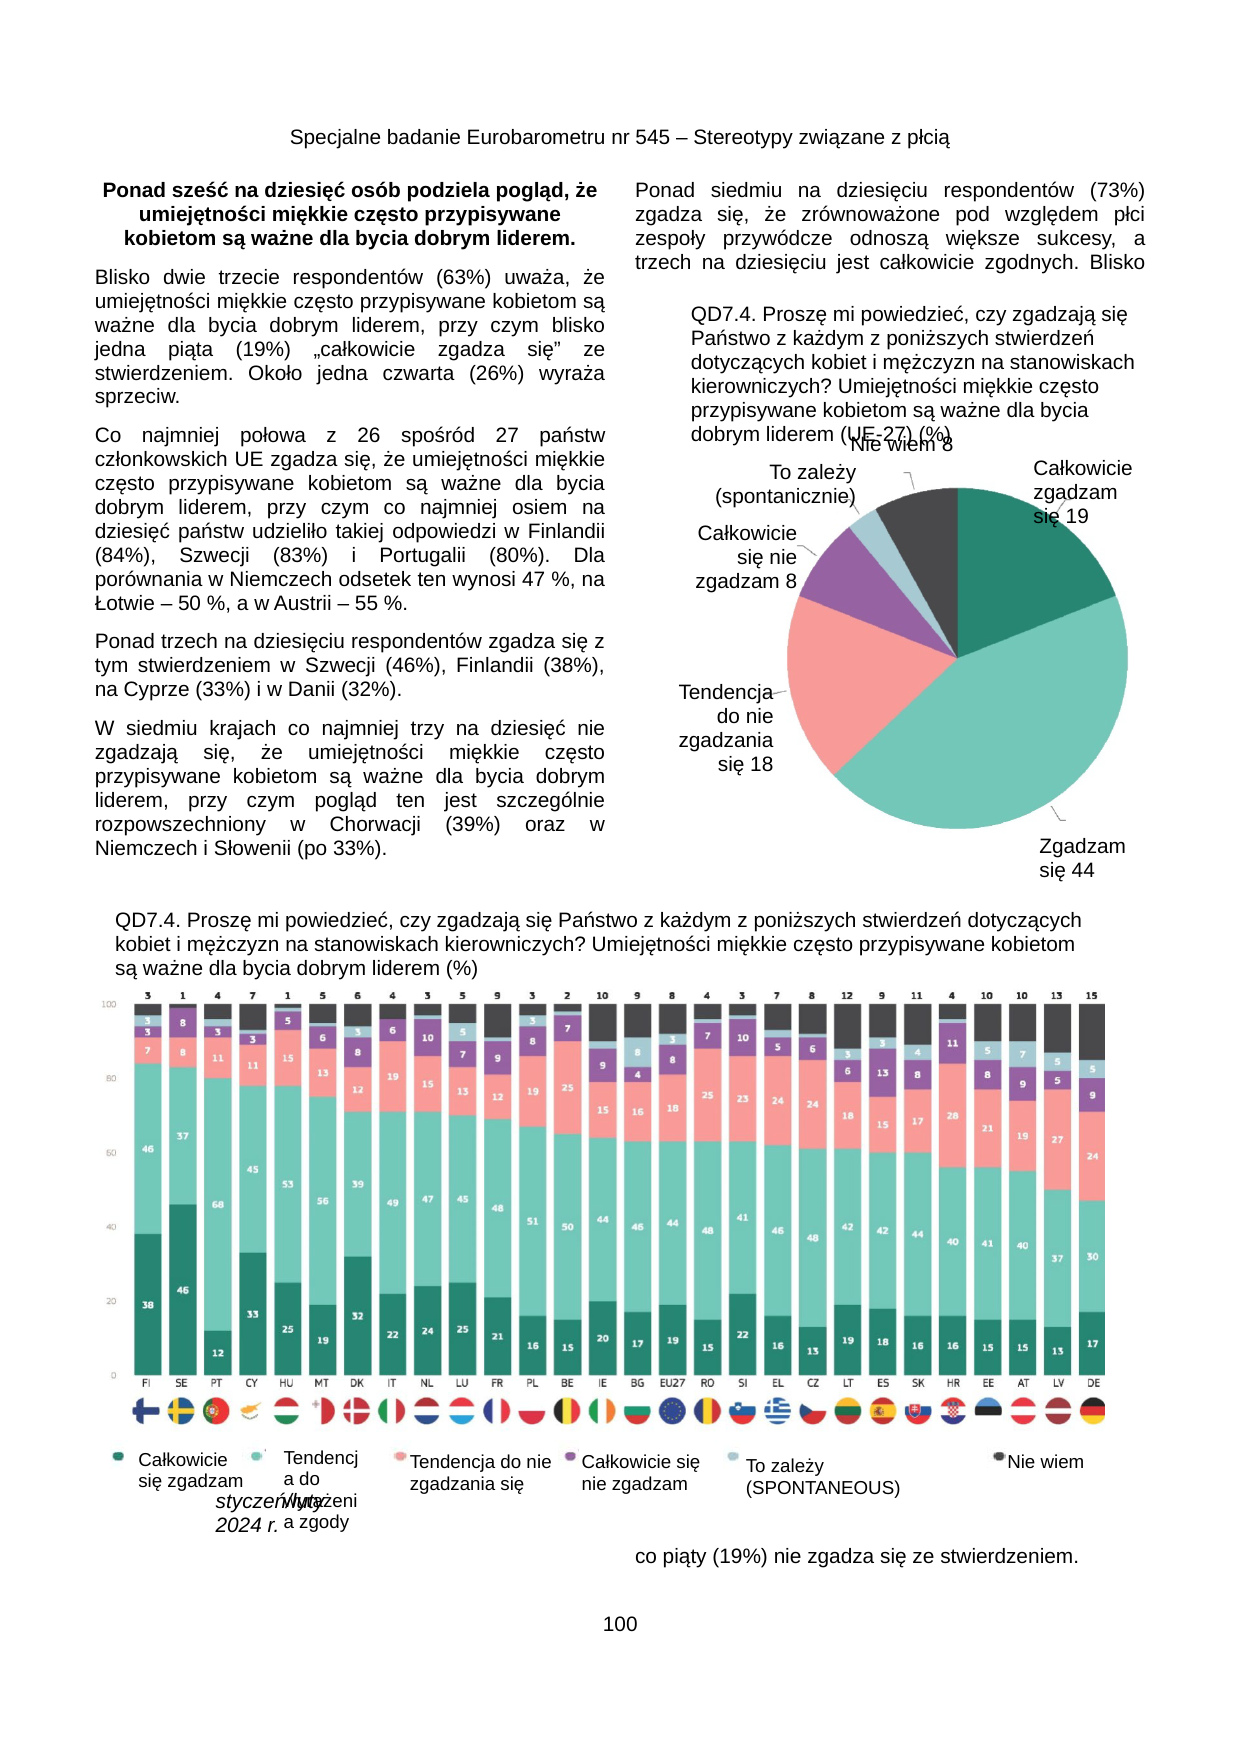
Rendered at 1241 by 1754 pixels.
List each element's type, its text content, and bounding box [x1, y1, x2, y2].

text Blisko dwie trzecie respondentów (63%) uważa, że umiejętności miękkie często przypisywane kobietom są ważne dla bycia dobrym liderem, przy czym blisko jedna piąta (19%) „całkowicie zgadza się” ze stwierdzeniem. Około jedna czwarta (26%) wyraża sprzeciw. [94, 264, 605, 408]
text Ponad siedmiu na dziesięciu respondentów (73%) zgadza się, że zrównoważone pod względem płci zespoły przywódcze odnoszą większe sukcesy, a trzech na dziesięciu jest całkowicie zgodnych. Blisko co piąty (19%) nie zgadza się ze stwierdzeniem. [635, 178, 1146, 1568]
picture [1077, 465, 1083, 474]
text Co najmniej połowa z 26 spośród 27 państw członkowskich UE zgadza się, że umiejętności miękkie często przypisywane kobietom są ważne dla bycia dobrym liderem, przy czym co najmniej osiem na dziesięć państw udzieliło takiej odpowiedzi w Finlandii (84%), Szwecji (83%) i Portugalii (80%). Dla porównania w Niemczech odsetek ten wynosi 47 %, na Łotwie – 50 %, a w Austrii – 55 %. [94, 423, 605, 614]
picture [758, 465, 1129, 833]
picture [94, 984, 1105, 1432]
picture [106, 1434, 1006, 1471]
text Ponad sześć na dziesięć osób podziela pogląd, że umiejętności miękkie często przypisywane kobietom są ważne dla bycia dobrym liderem. [94, 178, 605, 250]
picture [758, 1463, 763, 1471]
text W siedmiu krajach co najmniej trzy na dziesięć nie zgadzają się, że umiejętności miękkie często przypisywane kobietom są ważne dla bycia dobrym liderem, przy czym pogląd ten jest szczególnie rozpowszechniony w Chorwacji (39%) oraz w Niemczech i Słowenii (po 33%). [94, 716, 605, 859]
text Ponad trzech na dziesięciu respondentów zgadza się z tym stwierdzeniem w Szwecji (46%), Finlandii (38%), na Cyprze (33%) i w Danii (32%). [94, 629, 605, 701]
